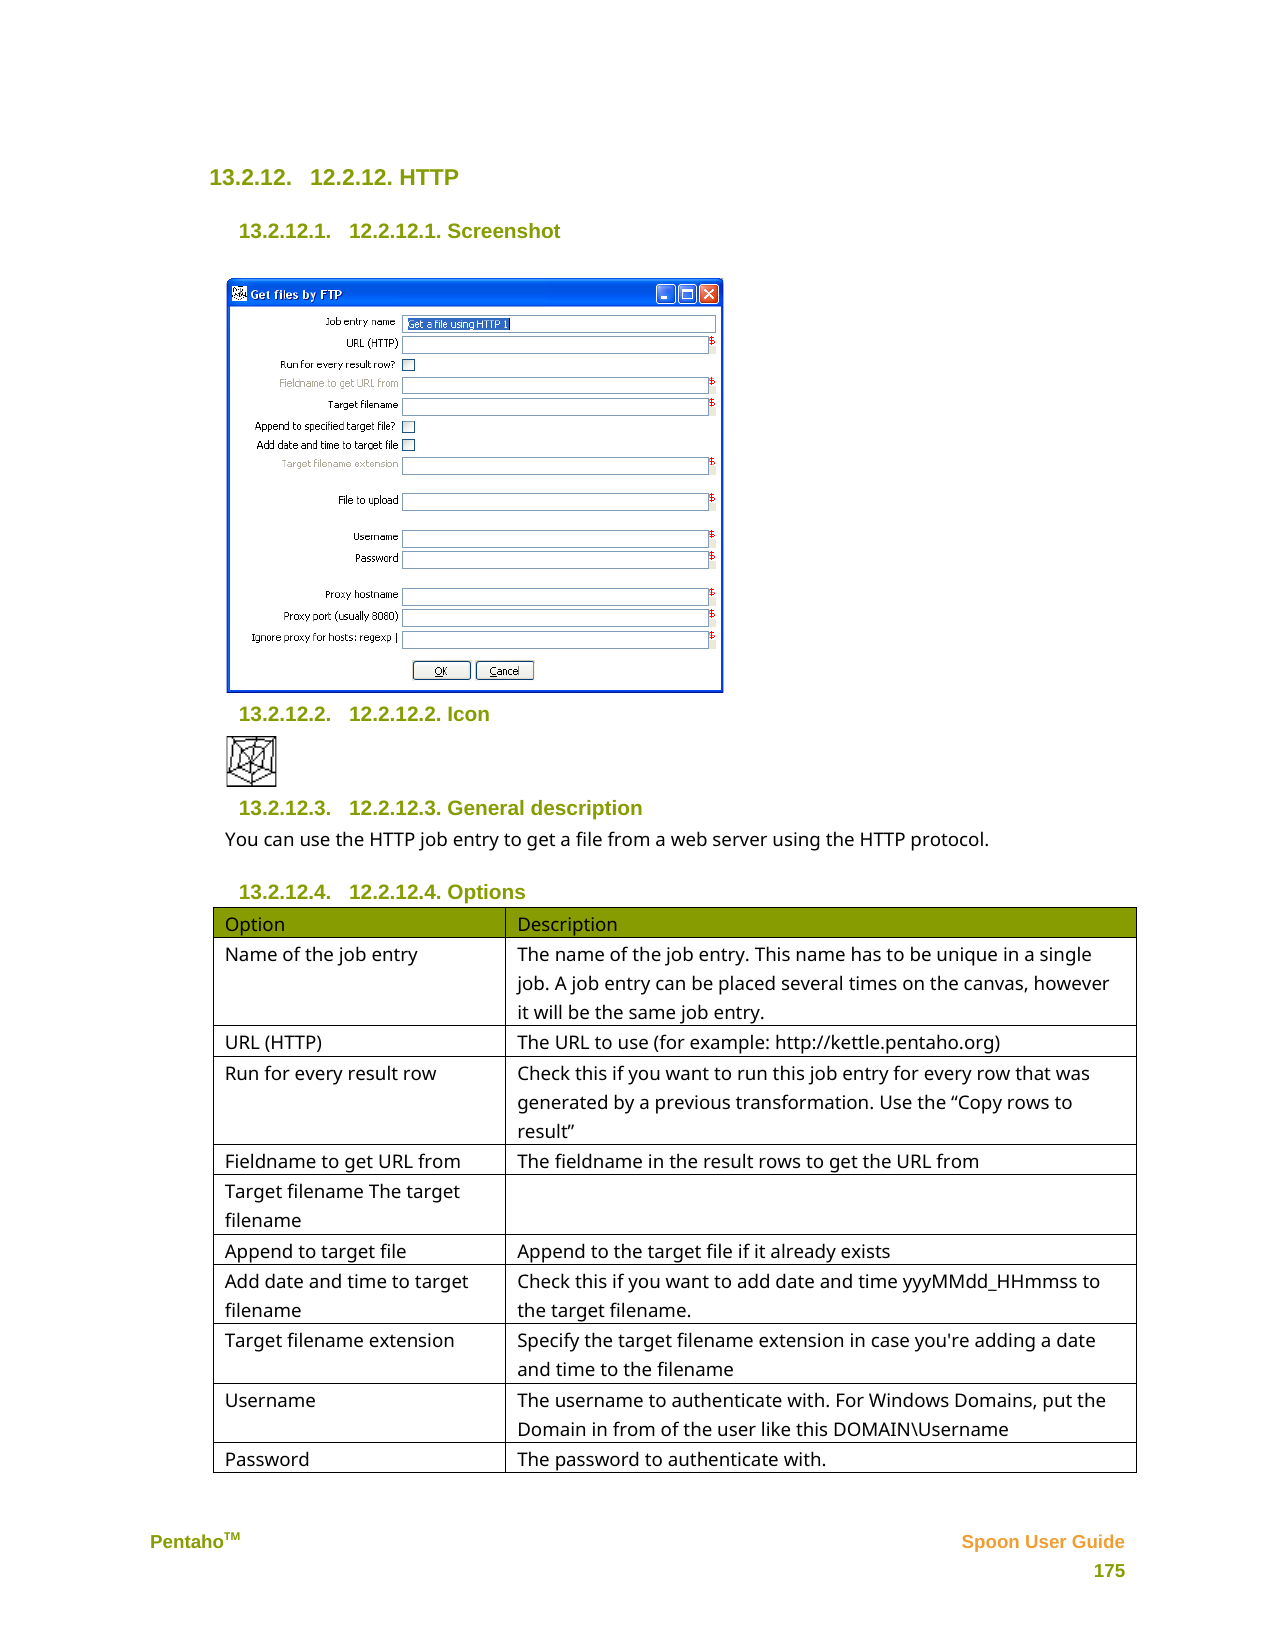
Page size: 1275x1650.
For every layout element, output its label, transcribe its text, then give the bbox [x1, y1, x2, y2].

table_cell The URL to use (for example: http://kettle.pentaho.org) [506, 1026, 1136, 1056]
table_cell Append to target file [214, 1235, 505, 1264]
table_cell The username to authenticate with. For Windows Domains, put the Domain in from of the user like this DOMAIN\Username [506, 1384, 1136, 1442]
subtitle 12.2.12. HTTP [209, 157, 1125, 192]
table_cell Fieldname to get URL from [214, 1145, 505, 1174]
table_cell Name of the job entry [214, 938, 505, 1025]
table_cell URL (HTTP) [214, 1026, 505, 1056]
text You can use the HTTP job entry to get a file from a web server using the HTTP protocol. [225, 823, 1125, 852]
table_cell Add date and time to target filename [214, 1265, 505, 1323]
table_cell Target filename The target filename [214, 1175, 505, 1234]
table_header Description [506, 908, 1136, 937]
subtitle 12.2.12.1. Screenshot [239, 211, 1125, 246]
table_header Option [214, 908, 505, 937]
table_cell Specify the target filename extension in case you're adding a date and time to the filename [506, 1324, 1136, 1383]
table_cell Append to the target file if it already exists [506, 1235, 1136, 1264]
subtitle 12.2.12.4. Options [239, 871, 1125, 906]
subtitle 12.2.12.2. Icon [239, 699, 1125, 728]
table_cell The password to authenticate with. [506, 1443, 1136, 1472]
table_cell Username [214, 1384, 505, 1442]
table_cell Password [214, 1443, 505, 1472]
picture [226, 736, 277, 787]
subtitle 12.2.12.3. General description [239, 793, 1125, 823]
table_cell Check this if you want to add date and time yyyMMdd_HHmmss to the target filename. [506, 1265, 1136, 1323]
table_cell Check this if you want to run this job entry for every row that was generated by a previous transformation. Use the “Copy rows to result” [506, 1057, 1136, 1144]
picture [226, 278, 724, 693]
table_cell [506, 1175, 1136, 1234]
table_cell Target filename extension [214, 1324, 505, 1383]
table_cell The name of the job entry. This name has to be unique in a single job. A job entry can be placed several times on the canvas, however it will be the same job entry. [506, 938, 1136, 1025]
table_cell Run for every result row [214, 1057, 505, 1144]
table_cell The fieldname in the result rows to get the URL from [506, 1145, 1136, 1174]
